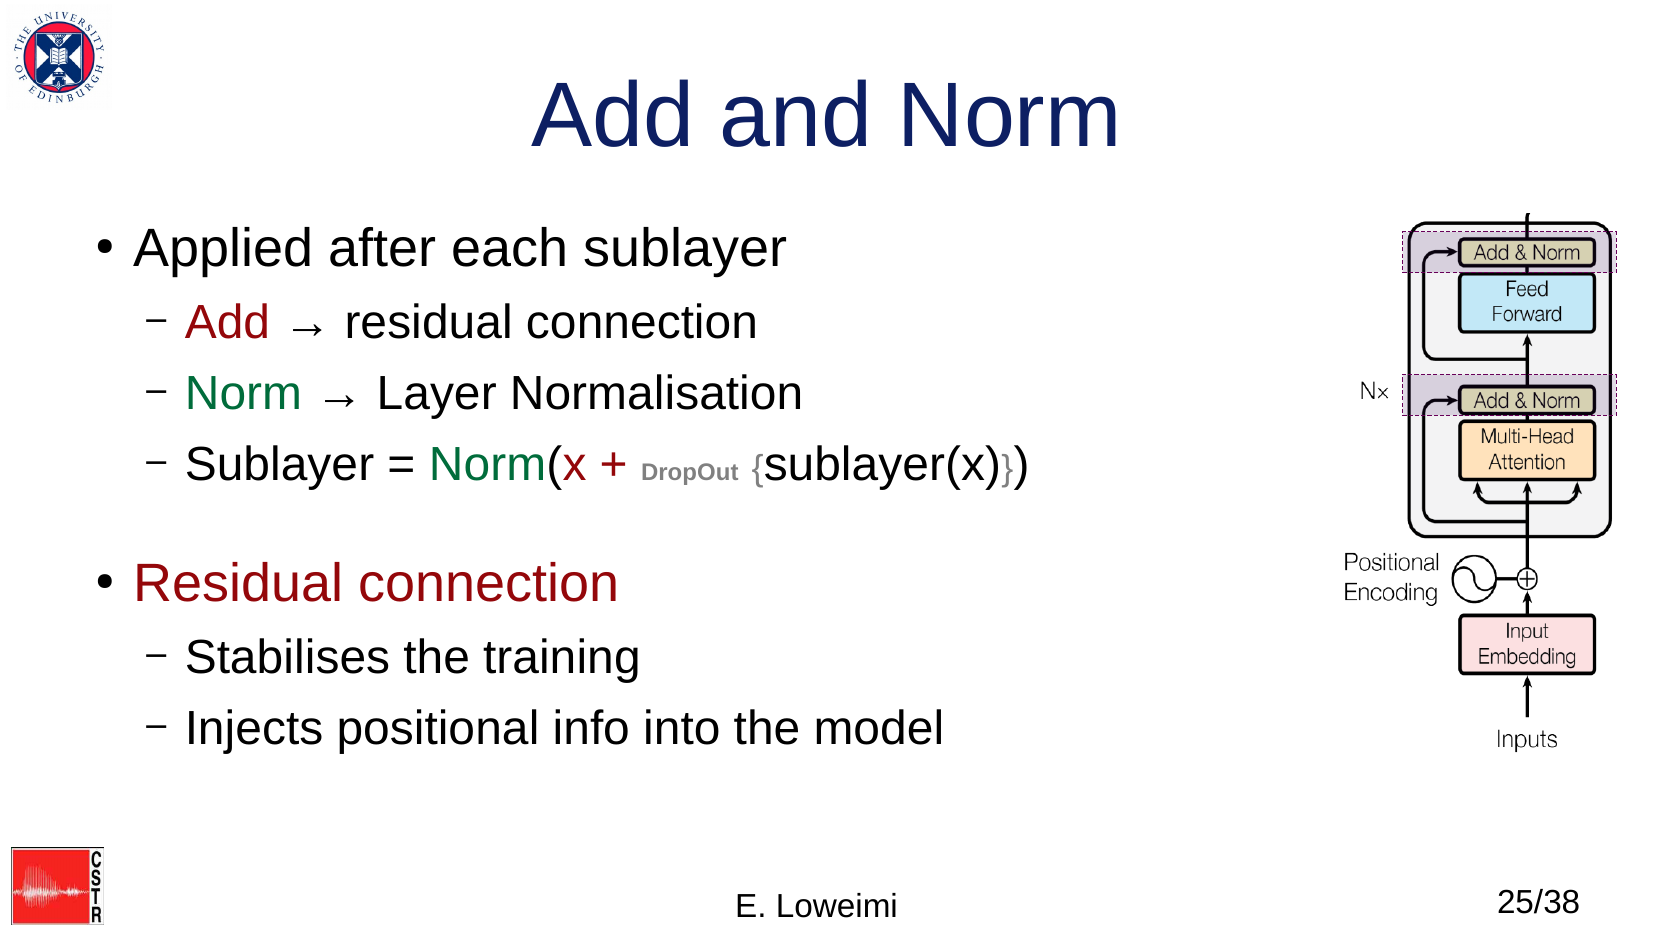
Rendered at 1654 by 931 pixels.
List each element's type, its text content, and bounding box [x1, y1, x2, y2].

picture [1342, 213, 1619, 758]
text_box 25/38 [1482, 876, 1625, 931]
picture [11, 847, 104, 925]
text_box [1402, 374, 1617, 416]
text_box [1402, 231, 1617, 273]
title Add and Norm [82, 37, 1571, 193]
text_box E. Loweimi [720, 879, 934, 931]
list Applied after each sublayer Add → residual connection Norm → Layer Normalisation Sublayer = Norm(x + DropOut {sublayer(x)}) Residual connection Stabilises the training Injects positional info into the model [82, 217, 1241, 758]
picture [6, 4, 112, 110]
